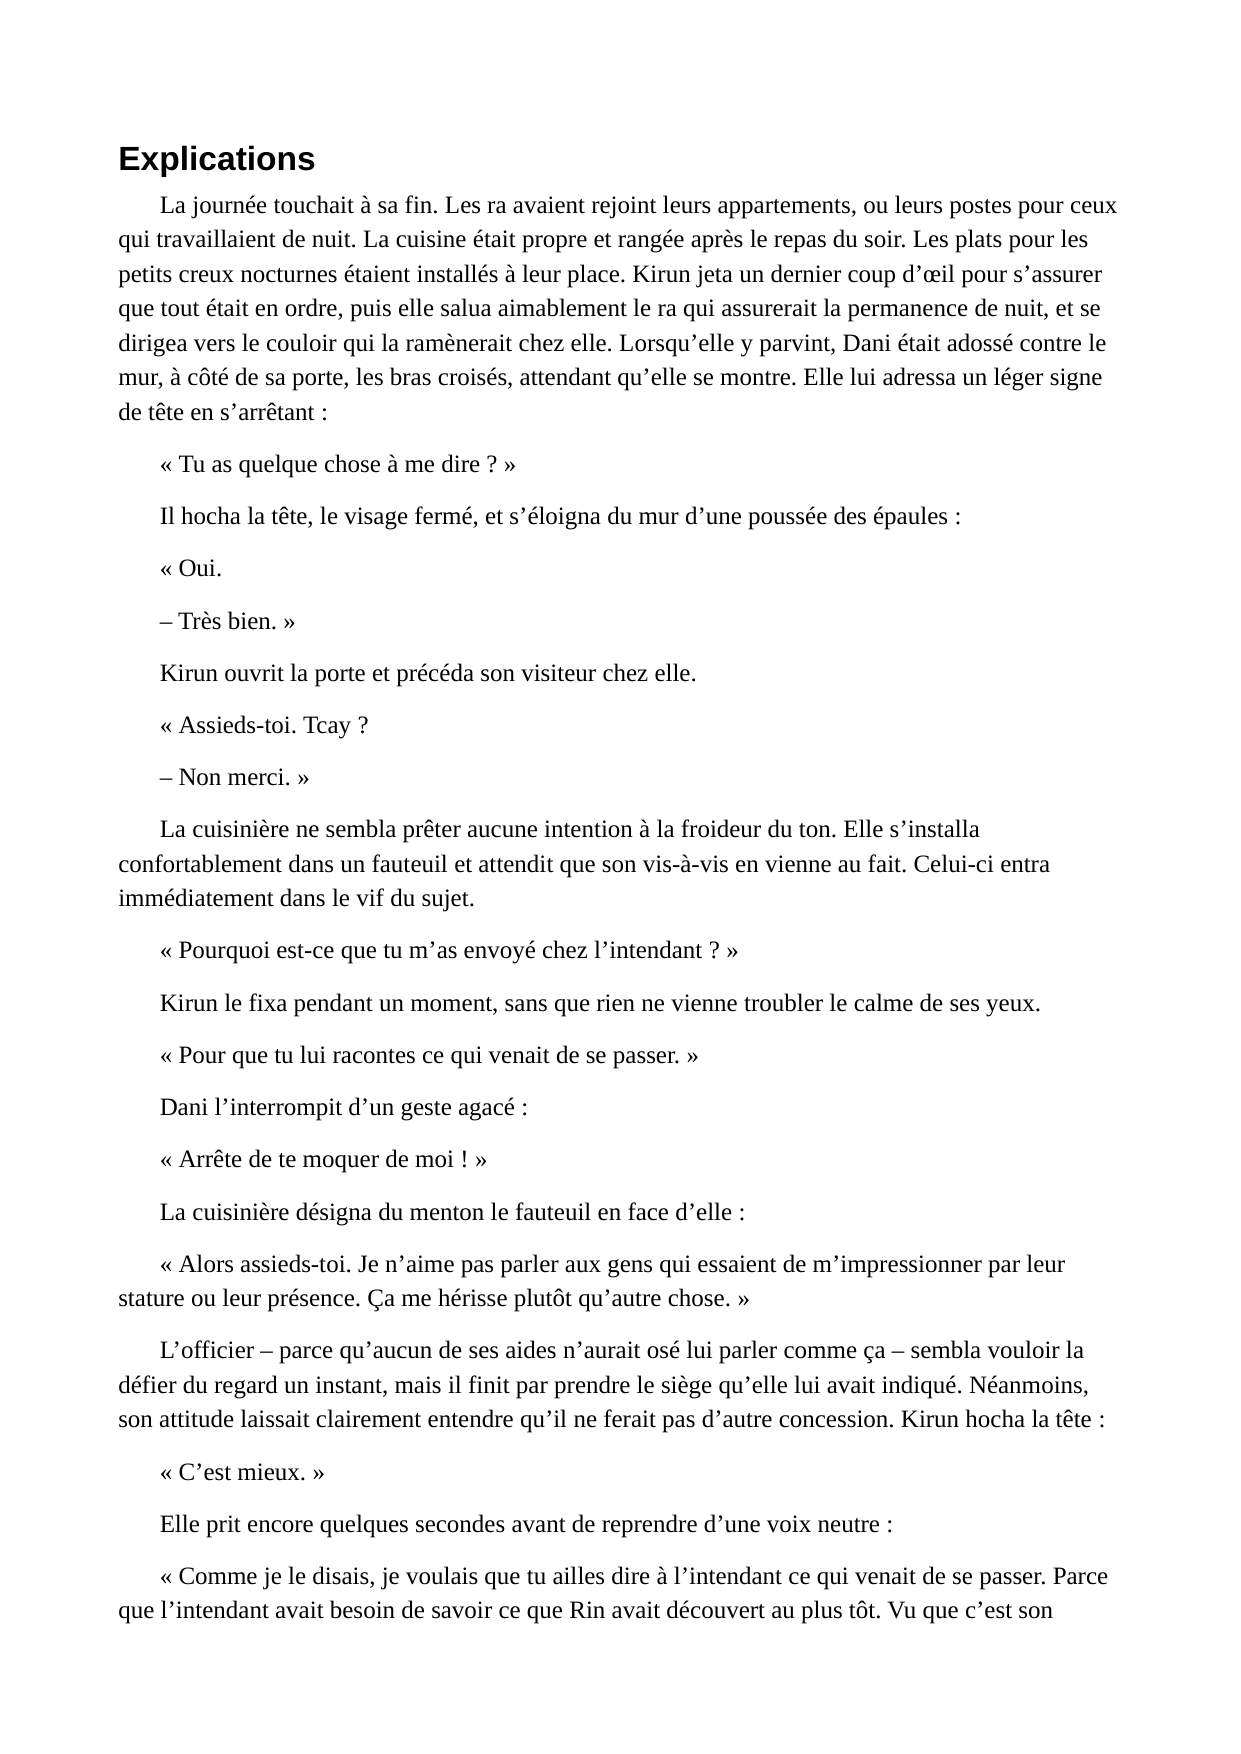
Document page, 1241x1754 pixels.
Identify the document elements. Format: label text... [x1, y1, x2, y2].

text – Non merci. » [118, 762, 1122, 791]
text « Assieds-toi. Tcay ? [118, 710, 1122, 739]
text « Pour que tu lui racontes ce qui venait de se passer. » [118, 1040, 1122, 1069]
subtitle Explications [118, 139, 1122, 178]
text – Très bien. » [118, 606, 1122, 634]
text « Alors assieds-toi. Je n’aime pas parler aux gens qui essaient de m’impressionner par leur stature ou leur présence. Ça me hérisse plutôt qu’autre chose. » [118, 1249, 1122, 1312]
text Il hocha la tête, le visage fermé, et s’éloigna du mur d’une poussée des épaules : [118, 501, 1122, 530]
text Dani l’interrompit d’un geste agacé : [118, 1092, 1122, 1121]
text « Arrête de te moquer de moi ! » [118, 1144, 1122, 1173]
text « Comme je le disais, je voulais que tu ailles dire à l’intendant ce qui venait de se passer. Parce que l’intendant avait besoin de savoir ce que Rin avait découvert au plus tôt. Vu que c’est son [118, 1561, 1122, 1624]
text Elle prit encore quelques secondes avant de reprendre d’une voix neutre : [118, 1509, 1122, 1537]
text La journée touchait à sa fin. Les ra avaient rejoint leurs appartements, ou leurs postes pour ceux qui travaillaient de nuit. La cuisine était propre et rangée après le repas du soir. Les plats pour les petits creux nocturnes étaient installés à leur place. Kirun jeta un dernier coup d’œil pour s’assurer que tout était en ordre, puis elle salua aimablement le ra qui assurerait la permanence de nuit, et se dirigea vers le couloir qui la ramènerait chez elle. Lorsqu’elle y parvint, Dani était adossé contre le mur, à côté de sa porte, les bras croisés, attendant qu’elle se montre. Elle lui adressa un léger signe de tête en s’arrêtant : [118, 190, 1122, 426]
text « Pourquoi est-ce que tu m’as envoyé chez l’intendant ? » [118, 936, 1122, 964]
text Kirun le fixa pendant un moment, sans que rien ne vienne troubler le calme de ses yeux. [118, 988, 1122, 1017]
text Kirun ouvrit la porte et précéda son visiteur chez elle. [118, 658, 1122, 687]
text « Tu as quelque chose à me dire ? » [118, 449, 1122, 478]
text L’officier – parce qu’aucun de ses aides n’aurait osé lui parler comme ça – sembla vouloir la défier du regard un instant, mais il finit par prendre le siège qu’elle lui avait indiqué. Néanmoins, son attitude laissait clairement entendre qu’il ne ferait pas d’autre concession. Kirun hocha la tête : [118, 1335, 1122, 1433]
text La cuisinière ne sembla prêter aucune intention à la froideur du ton. Elle s’installa confortablement dans un fauteuil et attendit que son vis-à-vis en vienne au fait. Celui-ci entra immédiatement dans le vif du sujet. [118, 814, 1122, 912]
text « C’est mieux. » [118, 1457, 1122, 1485]
text La cuisinière désigna du menton le fauteuil en face d’elle : [118, 1197, 1122, 1225]
text « Oui. [118, 553, 1122, 582]
